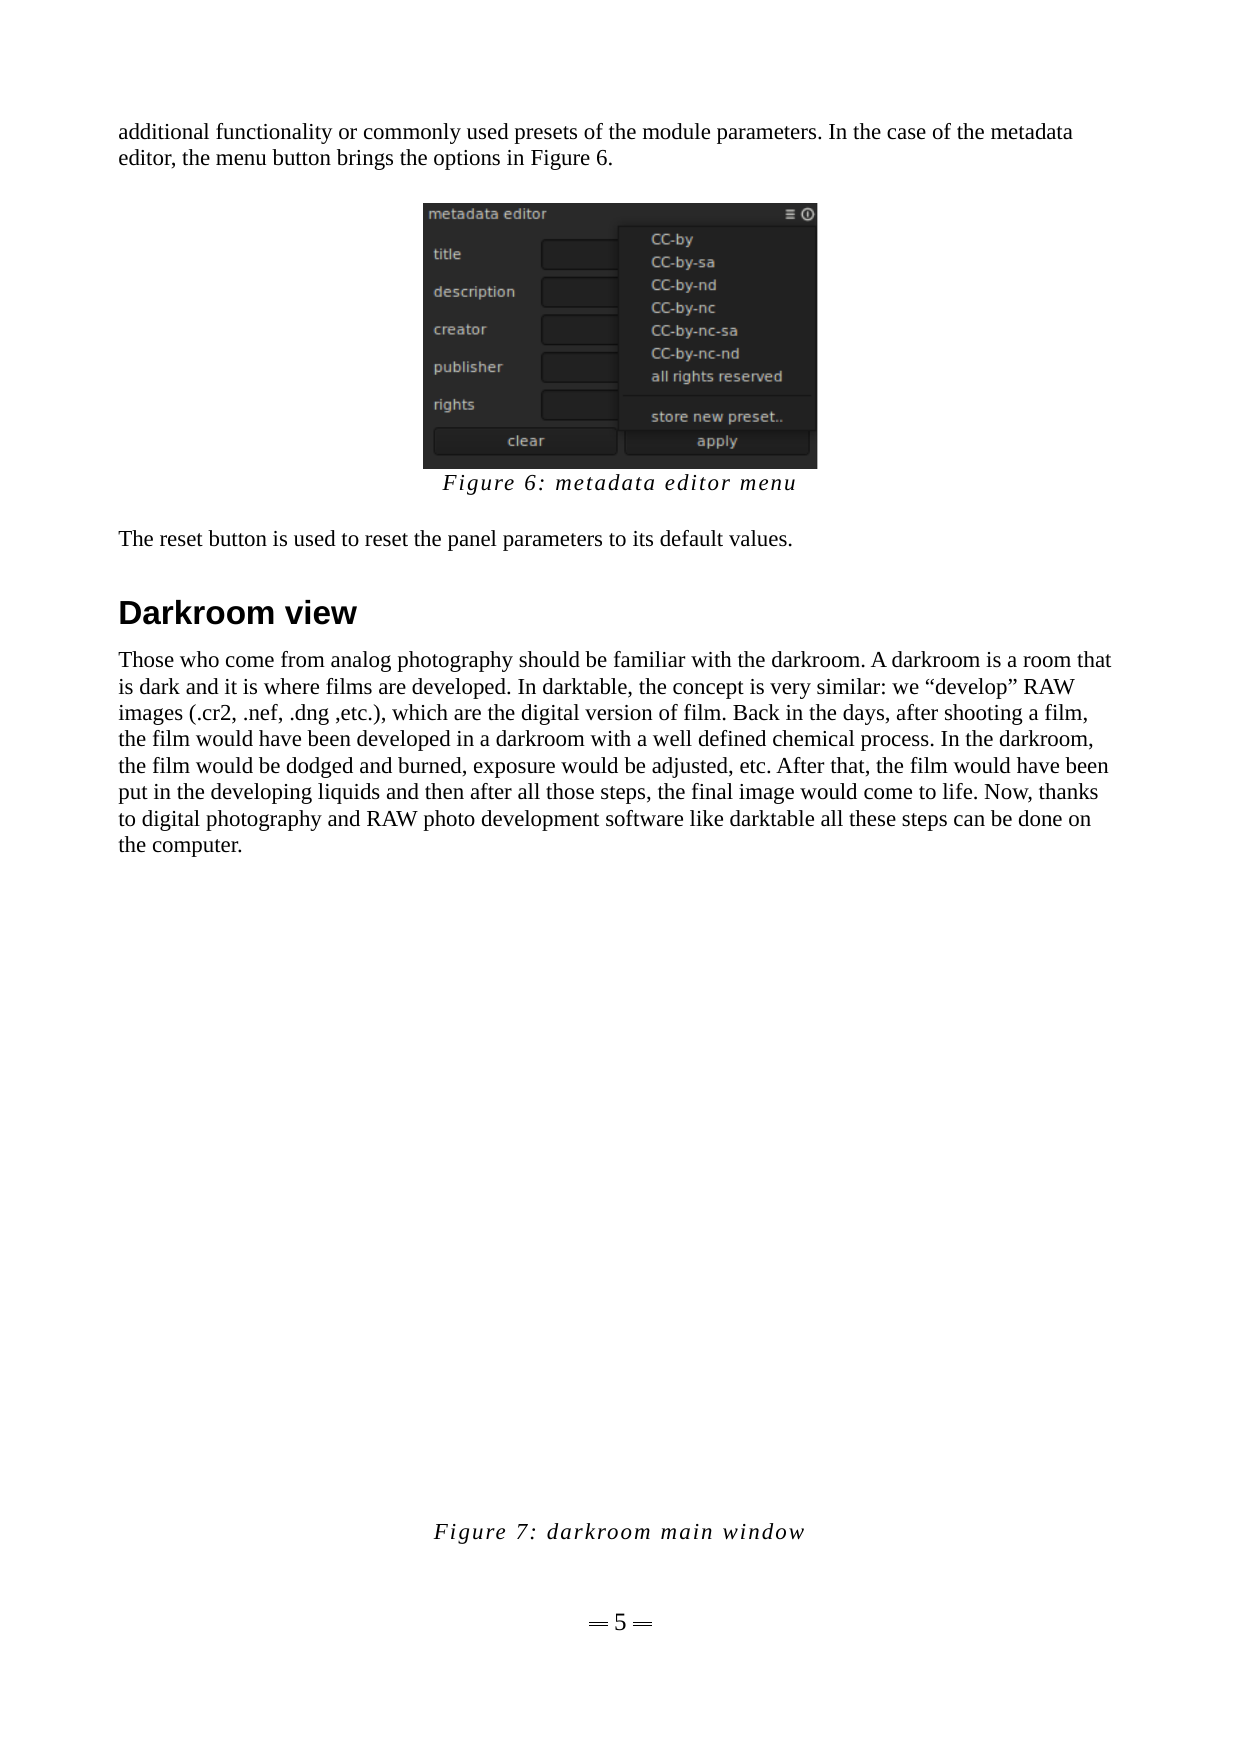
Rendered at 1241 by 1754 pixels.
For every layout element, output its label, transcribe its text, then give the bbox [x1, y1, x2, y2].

text The reset button is used to reset the panel parameters to its default values. [118, 183, 1122, 551]
text additional functionality or commonly used presets of the module parameters. In the case of the metadata editor, the menu button brings the options in Figure 6. [118, 118, 1122, 171]
text Figure 7: darkroom main window [118, 891, 1122, 1544]
text Those who come from analog photography should be familiar with the darkroom. A darkroom is a room that is dark and it is where films are developed. In darktable, the concept is very similar: we “develop” RAW images (.cr2, .nef, .dng ,etc.), which are the digital version of film. Back in the days, after shooting a film, the film would have been developed in a darkroom with a well defined chemical process. In the darkroom, the film would be dodged and burned, exposure would be adjusted, etc. After that, the film would have been put in the developing liquids and then after all those steps, the final image would come to life. Now, thanks to digital photography and RAW photo development software like darktable all these steps can be done on the computer. [118, 646, 1122, 857]
text Figure 6: metadata editor menu [423, 469, 817, 495]
picture [423, 203, 818, 469]
subtitle Darkroom view [118, 593, 1122, 632]
text [118, 879, 1122, 891]
